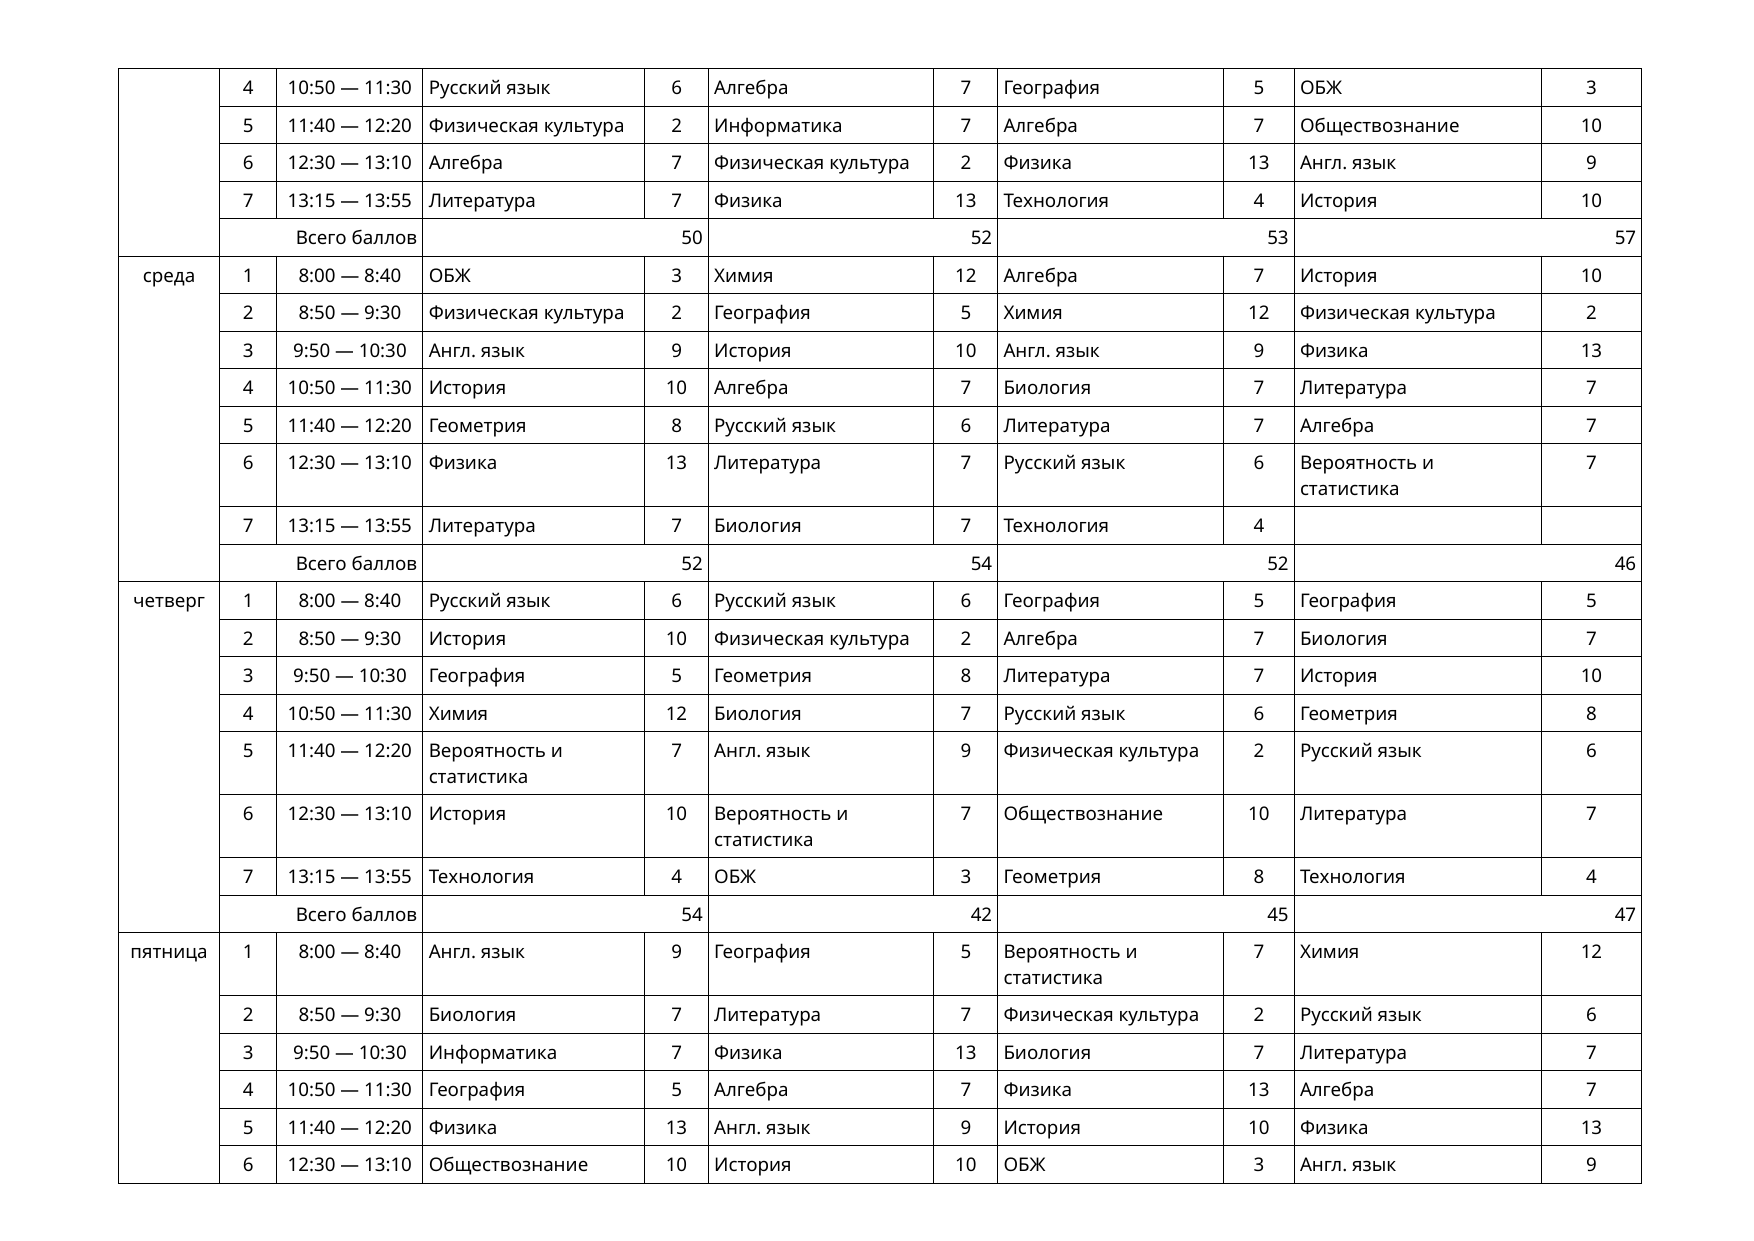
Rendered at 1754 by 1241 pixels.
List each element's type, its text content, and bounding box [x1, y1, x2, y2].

table_cell Физическая культура [423, 294, 644, 331]
table_cell 1 [220, 582, 276, 619]
table_cell Литература [1295, 795, 1541, 857]
table_cell 4 [220, 69, 276, 106]
table_cell 5 [1542, 582, 1641, 619]
table_cell Физическая культура [709, 144, 933, 181]
table_cell 8:00 — 8:40 [277, 933, 422, 995]
table_cell 5 [1224, 69, 1294, 106]
table_cell География [709, 933, 933, 995]
table_cell 53 [998, 219, 1294, 256]
table_cell 10 [1224, 795, 1294, 857]
table_cell 54 [423, 896, 708, 932]
table_cell 12:30 — 13:10 [277, 444, 422, 506]
table_cell 46 [1295, 545, 1641, 581]
table_cell 2 [220, 996, 276, 1033]
table_cell 13 [1224, 1071, 1294, 1108]
table_cell 11:40 — 12:20 [277, 107, 422, 143]
table_cell 7 [1542, 795, 1641, 857]
table_cell 13 [1224, 144, 1294, 181]
table_cell 7 [1542, 444, 1641, 506]
table_cell 7 [220, 507, 276, 544]
table_cell Всего баллов [220, 896, 422, 932]
table_cell Русский язык [998, 444, 1223, 506]
table_cell 11:40 — 12:20 [277, 407, 422, 443]
table_cell Химия [998, 294, 1223, 331]
table_cell 10 [645, 620, 708, 656]
table_cell 5 [934, 933, 997, 995]
table_cell 2 [1224, 996, 1294, 1033]
table_cell [1295, 507, 1541, 544]
table_cell 8:00 — 8:40 [277, 582, 422, 619]
table_cell 9 [645, 933, 708, 995]
table_cell 12:30 — 13:10 [277, 795, 422, 857]
table_cell 12 [645, 695, 708, 731]
table_cell География [709, 294, 933, 331]
table_cell История [423, 620, 644, 656]
table_cell 10 [1542, 657, 1641, 694]
table_cell 7 [934, 69, 997, 106]
table_cell Литература [423, 507, 644, 544]
table_cell Физическая культура [998, 996, 1223, 1033]
table_cell 13 [934, 182, 997, 218]
table_cell Вероятность и статистика [998, 933, 1223, 995]
table_cell 8 [1542, 695, 1641, 731]
table_cell История [709, 1146, 933, 1183]
table_cell 9 [645, 332, 708, 368]
table_cell 11:40 — 12:20 [277, 732, 422, 794]
table_cell 5 [220, 732, 276, 794]
table_cell Вероятность и статистика [709, 795, 933, 857]
table_cell четверг [119, 582, 219, 932]
table_cell 8 [1224, 858, 1294, 895]
table_cell 7 [1224, 107, 1294, 143]
table_cell 9:50 — 10:30 [277, 1034, 422, 1070]
table_cell Геометрия [423, 407, 644, 443]
table_cell 9:50 — 10:30 [277, 332, 422, 368]
table_cell 4 [220, 369, 276, 406]
table_cell Обществознание [998, 795, 1223, 857]
table_cell 3 [220, 1034, 276, 1070]
table_cell 47 [1295, 896, 1641, 932]
table_cell 1 [220, 933, 276, 995]
table_cell 5 [220, 107, 276, 143]
table_cell Алгебра [998, 620, 1223, 656]
table_cell Технология [1295, 858, 1541, 895]
table_cell География [423, 657, 644, 694]
table_cell 3 [934, 858, 997, 895]
table_cell 12 [934, 257, 997, 293]
table_cell Химия [1295, 933, 1541, 995]
table_cell История [423, 795, 644, 857]
table_cell 7 [220, 182, 276, 218]
table_cell Вероятность и статистика [423, 732, 644, 794]
table_cell Русский язык [709, 582, 933, 619]
table_cell 12 [1542, 933, 1641, 995]
table_cell 4 [220, 1071, 276, 1108]
table_cell 10 [934, 332, 997, 368]
table_cell Литература [998, 407, 1223, 443]
table_cell Физика [423, 1109, 644, 1145]
table_cell 6 [645, 69, 708, 106]
table_cell 13 [645, 1109, 708, 1145]
table_cell 12 [1224, 294, 1294, 331]
table_cell 2 [220, 620, 276, 656]
table_cell 10 [934, 1146, 997, 1183]
table_cell 3 [220, 332, 276, 368]
table_cell Алгебра [998, 257, 1223, 293]
table_cell Биология [709, 507, 933, 544]
table_cell 6 [1542, 996, 1641, 1033]
table_cell 9 [934, 1109, 997, 1145]
table_cell Алгебра [709, 369, 933, 406]
table_cell 8:50 — 9:30 [277, 996, 422, 1033]
table_cell Геометрия [998, 858, 1223, 895]
table_cell Англ. язык [423, 332, 644, 368]
table_cell 13 [1542, 332, 1641, 368]
table_cell 7 [645, 144, 708, 181]
table_cell 8:00 — 8:40 [277, 257, 422, 293]
table_cell 7 [934, 444, 997, 506]
table_cell 1 [220, 257, 276, 293]
table_cell 2 [934, 144, 997, 181]
table_cell Физика [998, 1071, 1223, 1108]
table_cell среда [119, 257, 219, 581]
table_cell Физика [998, 144, 1223, 181]
table_cell 6 [934, 407, 997, 443]
table_cell 7 [645, 996, 708, 1033]
table_cell Биология [998, 369, 1223, 406]
table_cell Информатика [423, 1034, 644, 1070]
table_cell Биология [998, 1034, 1223, 1070]
table_cell Физика [709, 1034, 933, 1070]
table_cell 8:50 — 9:30 [277, 294, 422, 331]
table_cell 7 [1224, 369, 1294, 406]
table_cell 2 [1224, 732, 1294, 794]
table_cell 6 [645, 582, 708, 619]
table_cell Всего баллов [220, 219, 422, 256]
table_cell 7 [1224, 257, 1294, 293]
table_cell 7 [934, 507, 997, 544]
table_cell 4 [220, 695, 276, 731]
table_cell 10 [1224, 1109, 1294, 1145]
table_cell Алгебра [1295, 407, 1541, 443]
table_cell 4 [1542, 858, 1641, 895]
table_cell 42 [709, 896, 997, 932]
table_cell 5 [934, 294, 997, 331]
table_cell Информатика [709, 107, 933, 143]
table_cell Технология [423, 858, 644, 895]
table_cell ОБЖ [998, 1146, 1223, 1183]
table_cell Литература [1295, 369, 1541, 406]
table_cell Химия [709, 257, 933, 293]
table_cell 10:50 — 11:30 [277, 369, 422, 406]
table_cell 8 [934, 657, 997, 694]
table_cell 7 [934, 107, 997, 143]
table_cell 6 [220, 444, 276, 506]
table_cell 7 [934, 369, 997, 406]
table_cell Биология [423, 996, 644, 1033]
table_cell 10:50 — 11:30 [277, 1071, 422, 1108]
table_cell Физическая культура [1295, 294, 1541, 331]
table_cell 8:50 — 9:30 [277, 620, 422, 656]
table_cell 13:15 — 13:55 [277, 182, 422, 218]
table_cell История [709, 332, 933, 368]
table_cell 10 [1542, 257, 1641, 293]
table_cell 52 [998, 545, 1294, 581]
table_cell Литература [1295, 1034, 1541, 1070]
table_cell Русский язык [1295, 732, 1541, 794]
table_cell География [1295, 582, 1541, 619]
table_cell Физика [1295, 1109, 1541, 1145]
table_cell Вероятность и статистика [1295, 444, 1541, 506]
table_cell Физическая культура [423, 107, 644, 143]
table_cell Литература [423, 182, 644, 218]
table_cell 6 [1224, 695, 1294, 731]
table_cell ОБЖ [709, 858, 933, 895]
table_cell 13 [1542, 1109, 1641, 1145]
table_cell Алгебра [709, 1071, 933, 1108]
table_cell 7 [1542, 620, 1641, 656]
table_cell 7 [1224, 657, 1294, 694]
table_cell 4 [1224, 182, 1294, 218]
table_cell Физическая культура [709, 620, 933, 656]
table_cell Литература [709, 996, 933, 1033]
table_cell 7 [1224, 407, 1294, 443]
table_cell Англ. язык [1295, 1146, 1541, 1183]
table_cell 52 [423, 545, 708, 581]
table_cell Технология [998, 507, 1223, 544]
table_cell ОБЖ [423, 257, 644, 293]
table_cell 9 [1542, 1146, 1641, 1183]
table_cell 2 [220, 294, 276, 331]
table_cell Всего баллов [220, 545, 422, 581]
table_cell 7 [1224, 933, 1294, 995]
table_cell Англ. язык [1295, 144, 1541, 181]
table_cell Англ. язык [709, 1109, 933, 1145]
table_cell 9 [934, 732, 997, 794]
table_cell 11:40 — 12:20 [277, 1109, 422, 1145]
table_cell 3 [645, 257, 708, 293]
table_cell Русский язык [998, 695, 1223, 731]
table_cell География [998, 69, 1223, 106]
table_cell Русский язык [423, 582, 644, 619]
table_cell 54 [709, 545, 997, 581]
table_cell 7 [934, 795, 997, 857]
table_cell 52 [709, 219, 997, 256]
table_cell Физика [423, 444, 644, 506]
table_cell Биология [1295, 620, 1541, 656]
table_cell пятница [119, 933, 219, 1183]
table_cell 5 [220, 407, 276, 443]
table_cell 2 [934, 620, 997, 656]
table_cell 10:50 — 11:30 [277, 69, 422, 106]
table_cell Русский язык [1295, 996, 1541, 1033]
table_cell Англ. язык [998, 332, 1223, 368]
table_cell Литература [709, 444, 933, 506]
table_cell 6 [220, 1146, 276, 1183]
table_cell 3 [1224, 1146, 1294, 1183]
table_cell 4 [1224, 507, 1294, 544]
table_cell Геометрия [1295, 695, 1541, 731]
table_cell Англ. язык [423, 933, 644, 995]
table_cell 50 [423, 219, 708, 256]
table_cell [1542, 507, 1641, 544]
table_cell 7 [934, 996, 997, 1033]
table_cell История [1295, 657, 1541, 694]
table_cell 2 [645, 294, 708, 331]
table_cell 13 [645, 444, 708, 506]
table_cell 7 [934, 695, 997, 731]
table_cell География [423, 1071, 644, 1108]
table_cell 10 [645, 795, 708, 857]
table_cell Алгебра [423, 144, 644, 181]
table_cell 3 [220, 657, 276, 694]
table_cell 13:15 — 13:55 [277, 858, 422, 895]
table_cell 7 [645, 732, 708, 794]
table_cell Технология [998, 182, 1223, 218]
table_cell 6 [1542, 732, 1641, 794]
table_cell 7 [645, 182, 708, 218]
table_cell 12:30 — 13:10 [277, 144, 422, 181]
table_cell 7 [1542, 1034, 1641, 1070]
table_cell 6 [220, 144, 276, 181]
table_cell Русский язык [423, 69, 644, 106]
table_cell 13 [934, 1034, 997, 1070]
table_cell [119, 69, 219, 256]
table_cell Обществознание [423, 1146, 644, 1183]
table_cell 7 [934, 1071, 997, 1108]
table_cell 6 [934, 582, 997, 619]
table_cell Физика [709, 182, 933, 218]
table_cell 7 [1542, 407, 1641, 443]
table_cell 5 [645, 657, 708, 694]
table_cell 7 [220, 858, 276, 895]
table_cell 7 [1224, 620, 1294, 656]
table_cell 7 [1224, 1034, 1294, 1070]
table_cell История [998, 1109, 1223, 1145]
table_cell Русский язык [709, 407, 933, 443]
table_cell 10 [645, 369, 708, 406]
table_cell Англ. язык [709, 732, 933, 794]
table_cell 7 [645, 1034, 708, 1070]
table_cell Физическая культура [998, 732, 1223, 794]
table_cell 5 [645, 1071, 708, 1108]
table_cell 2 [1542, 294, 1641, 331]
table_cell 13:15 — 13:55 [277, 507, 422, 544]
table_cell 57 [1295, 219, 1641, 256]
table_cell Обществознание [1295, 107, 1541, 143]
table_cell 9 [1542, 144, 1641, 181]
table_cell 7 [1542, 1071, 1641, 1108]
table_cell География [998, 582, 1223, 619]
table_cell 45 [998, 896, 1294, 932]
table_cell 5 [220, 1109, 276, 1145]
table_cell Алгебра [709, 69, 933, 106]
table_cell Биология [709, 695, 933, 731]
table_cell История [1295, 257, 1541, 293]
table_cell 10 [1542, 182, 1641, 218]
table_cell История [1295, 182, 1541, 218]
table_cell 8 [645, 407, 708, 443]
table_cell 9:50 — 10:30 [277, 657, 422, 694]
table_cell 4 [645, 858, 708, 895]
table_cell Алгебра [998, 107, 1223, 143]
table_cell Физика [1295, 332, 1541, 368]
table_cell 6 [220, 795, 276, 857]
table_cell ОБЖ [1295, 69, 1541, 106]
table_cell 12:30 — 13:10 [277, 1146, 422, 1183]
table_cell 10 [645, 1146, 708, 1183]
table_cell Химия [423, 695, 644, 731]
table_cell Алгебра [1295, 1071, 1541, 1108]
table_cell 7 [1542, 369, 1641, 406]
table_cell 6 [1224, 444, 1294, 506]
table_cell 10:50 — 11:30 [277, 695, 422, 731]
table_cell 2 [645, 107, 708, 143]
table_cell Геометрия [709, 657, 933, 694]
table_cell 5 [1224, 582, 1294, 619]
table_cell 7 [645, 507, 708, 544]
table_cell Литература [998, 657, 1223, 694]
table_cell 3 [1542, 69, 1641, 106]
table_cell 9 [1224, 332, 1294, 368]
table_cell 10 [1542, 107, 1641, 143]
table_cell История [423, 369, 644, 406]
